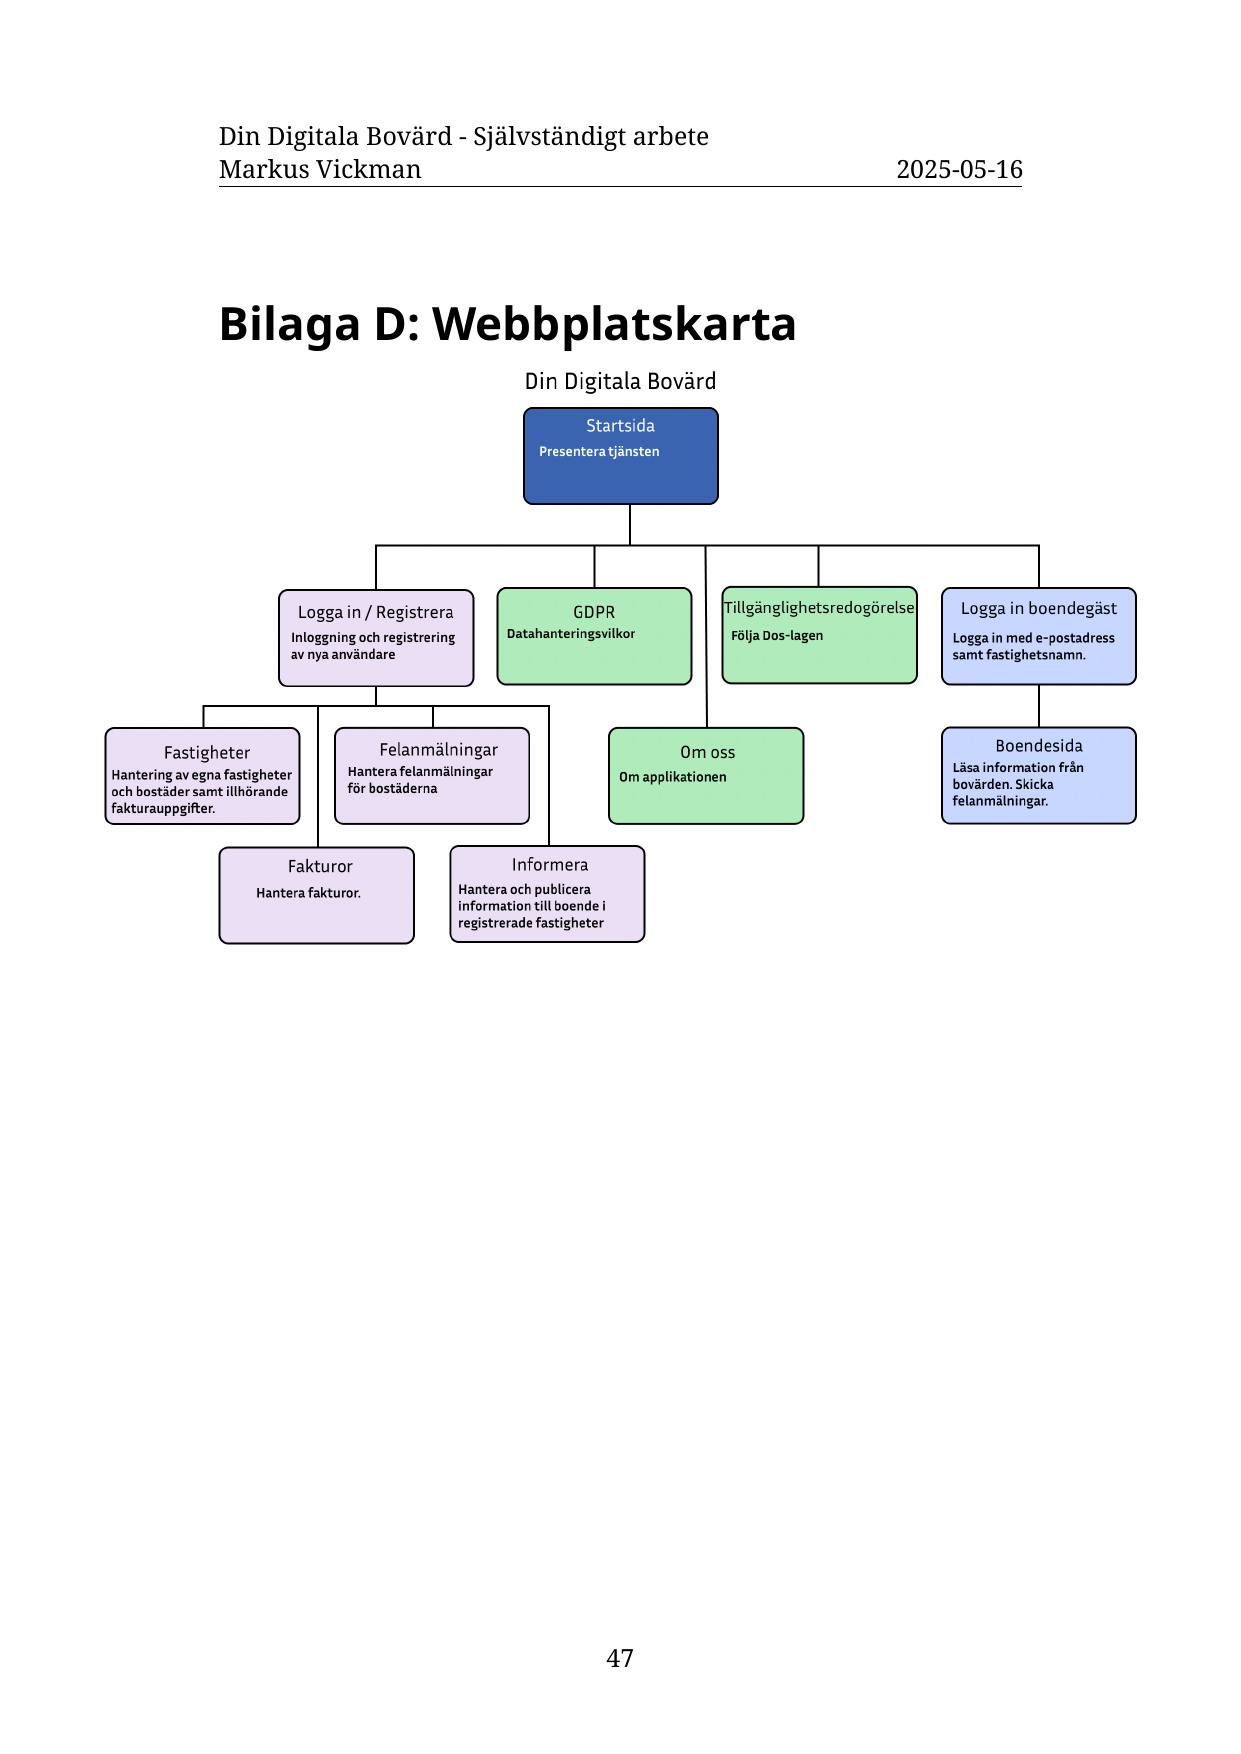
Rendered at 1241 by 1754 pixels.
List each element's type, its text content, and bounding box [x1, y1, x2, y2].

subtitle Bilaga D: Webbplatskarta [218, 291, 1022, 353]
picture [86, 362, 1154, 1012]
